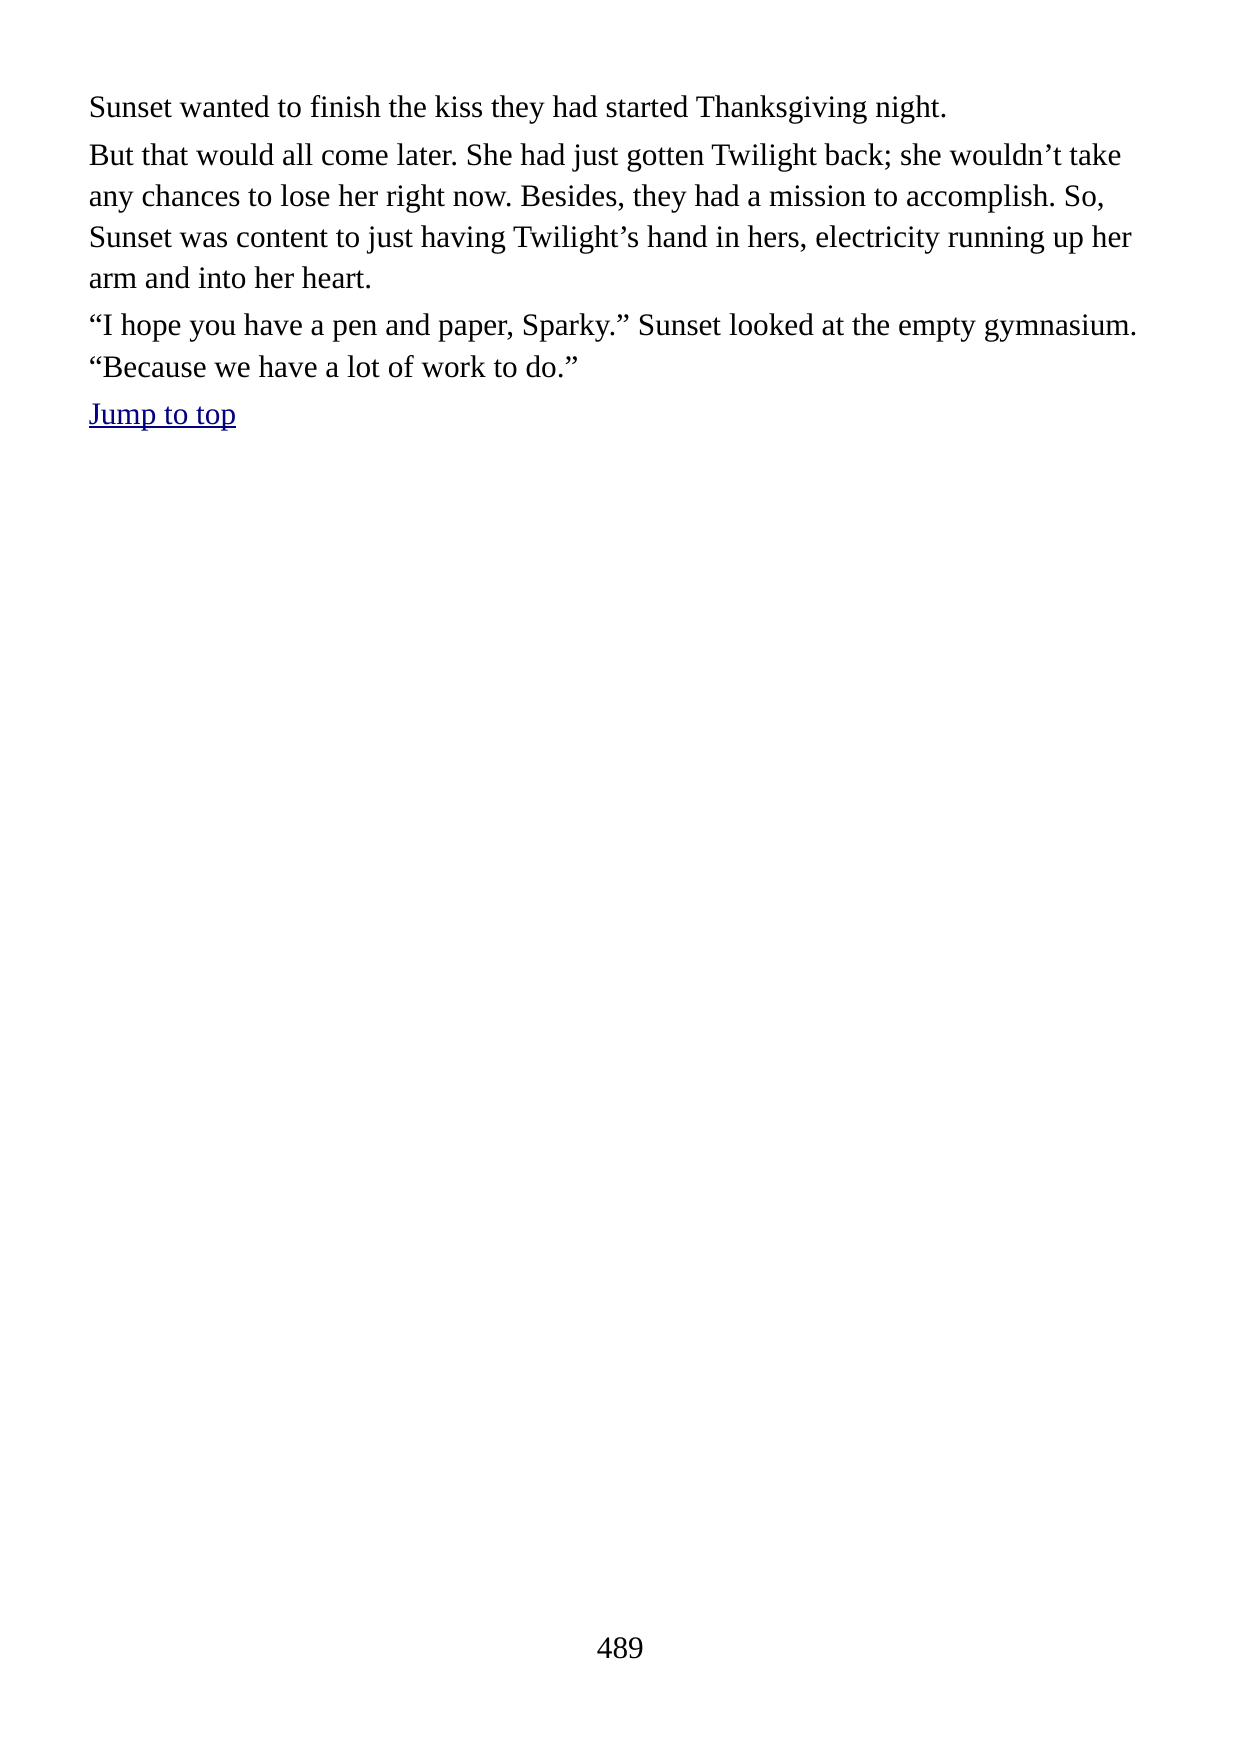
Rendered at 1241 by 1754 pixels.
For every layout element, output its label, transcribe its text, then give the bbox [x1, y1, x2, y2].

text “I hope you have a pen and paper, Sparky.” Sunset looked at the empty gymnasium. “Because we have a lot of work to do.” [88, 307, 1152, 384]
text But that would all come later. She had just gotten Twilight back; she wouldn’t take any chances to lose her right now. Besides, they had a mission to accomplish. So, Sunset was content to just having Twilight’s hand in hers, electricity running up her arm and into her heart. [88, 136, 1152, 295]
text Sunset wanted to finish the kiss they had started Thanksgiving night. [88, 88, 1152, 124]
text Jump to top [88, 395, 1152, 431]
